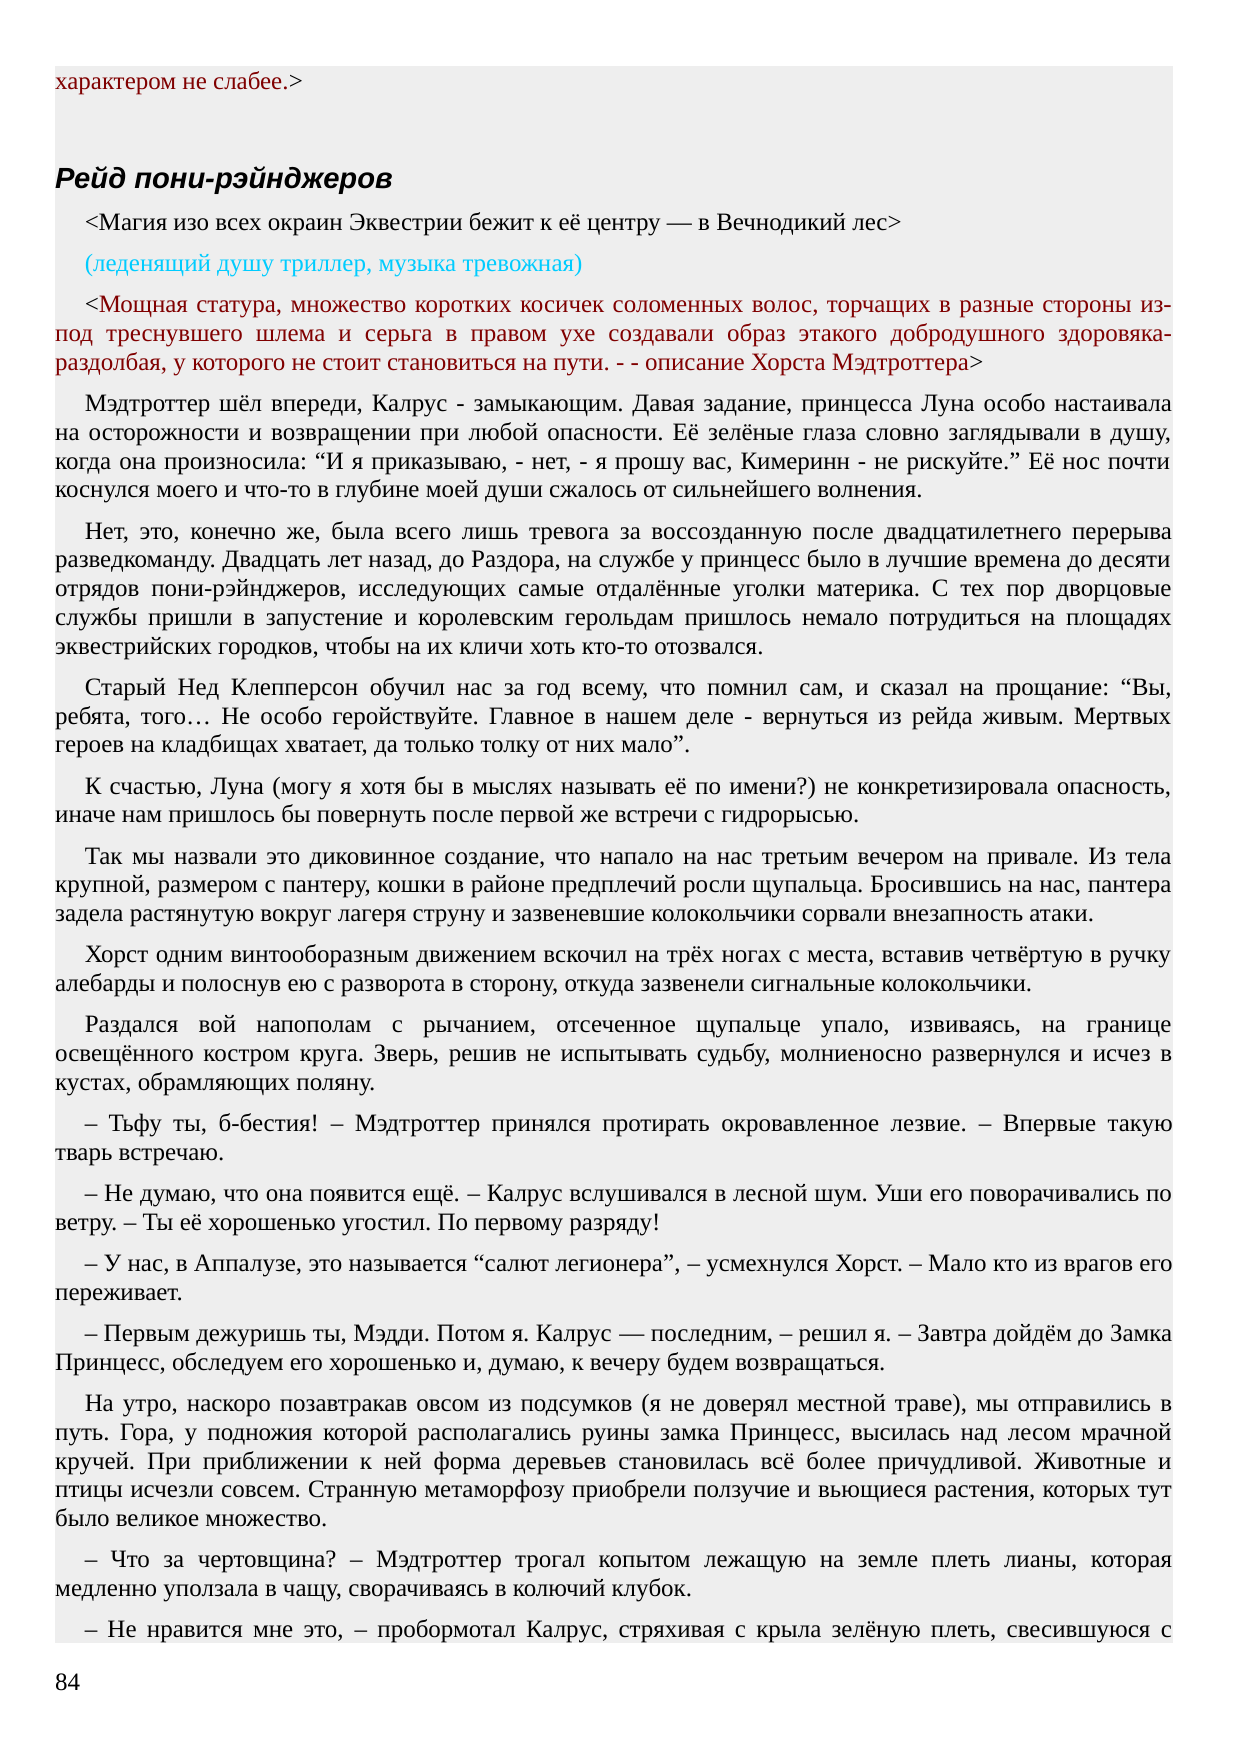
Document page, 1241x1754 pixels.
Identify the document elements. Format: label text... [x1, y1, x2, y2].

text Мэдтроттер шёл впереди, Калрус - замыкающим. Давая задание, принцесса Луна особо настаивала на осторожности и возвращении при любой опасности. Её зелёные глаза словно заглядывали в душу, когда она произносила: “И я приказываю, - нет, - я прошу вас, Кимеринн - не рискуйте.” Её нос почти коснулся моего и что-то в глубине моей души сжалось от сильнейшего волнения. [55, 388, 1173, 503]
text <Магия изо всех окраин Эквестрии бежит к её центру — в Вечнодикий лес> [55, 207, 1173, 236]
text Хорст одним винтооборазным движением вскочил на трёх ногах с места, вставив четвёртую в ручку алебарды и полоснув ею с разворота в сторону, откуда зазвенели сигнальные колокольчики. [55, 939, 1173, 997]
text характером не слабее.> [55, 66, 1173, 95]
text – Что за чертовщина? – Мэдтроттер трогал копытом лежащую на земле плеть лианы, которая медленно уползала в чащу, сворачиваясь в колючий клубок. [55, 1544, 1173, 1602]
subtitle Рейд пони-рэйнджеров [55, 161, 1173, 194]
text – Тьфу ты, б-бестия! – Мэдтроттер принялся протирать окровавленное лезвие. – Впервые такую тварь встречаю. [55, 1108, 1173, 1166]
text Раздался вой напополам с рычанием, отсеченное щупальце упало, извиваясь, на границе освещённого костром круга. Зверь, решив не испытывать судьбу, молниеносно развернулся и исчез в кустах, обрамляющих поляну. [55, 1009, 1173, 1096]
text Старый Нед Клепперсон обучил нас за год всему, что помнил сам, и сказал на прощание: “Вы, ребята, того… Не особо геройствуйте. Главное в нашем деле - вернуться из рейда живым. Мертвых героев на кладбищах хватает, да только толку от них мало”. [55, 672, 1173, 758]
text – Не думаю, что она появится ещё. – Калрус вслушивался в лесной шум. Уши его поворачивались по ветру. – Ты её хорошенько угостил. По первому разряду! [55, 1178, 1173, 1236]
text – Первым дежуришь ты, Мэдди. Потом я. Калрус — последним, – решил я. – Завтра дойдём до Замка Принцесс, обследуем его хорошенько и, думаю, к вечеру будем возвращаться. [55, 1318, 1173, 1376]
text Нет, это, конечно же, была всего лишь тревога за воссозданную после двадцатилетнего перерыва разведкоманду. Двадцать лет назад, до Раздора, на службе у принцесс было в лучшие времена до десяти отрядов пони-рэйнджеров, исследующих самые отдалённые уголки материка. С тех пор дворцовые службы пришли в запустение и королевским герольдам пришлось немало потрудиться на площадях эквестрийских городков, чтобы на их кличи хоть кто-то отозвался. [55, 516, 1173, 659]
text (леденящий душу триллер, музыка тревожная) [55, 248, 1173, 277]
text <Мощная статура, множество коротких косичек соломенных волос, торчащих в разные стороны из-под треснувшего шлема и серьга в правом ухе создавали образ этакого добродушного здоровяка-раздолбая, у которого не стоит становиться на пути. - - описание Хорста Мэдтроттера> [55, 289, 1173, 376]
text – Не нравится мне это, – пробормотал Калрус, стряхивая с крыла зелёную плеть, свесившуюся с [55, 1614, 1173, 1643]
text К счастью, Луна (могу я хотя бы в мыслях называть её по имени?) не конкретизировала опасность, иначе нам пришлось бы повернуть после первой же встречи с гидрорысью. [55, 771, 1173, 828]
text Так мы назвали это диковинное создание, что напало на нас третьим вечером на привале. Из тела крупной, размером с пантеру, кошки в районе предплечий росли щупальца. Бросившись на нас, пантера задела растянутую вокруг лагеря струну и зазвеневшие колокольчики сорвали внезапность атаки. [55, 841, 1173, 927]
text – У нас, в Аппалузе, это называется “салют легионера”, – усмехнулся Хорст. – Мало кто из врагов его переживает. [55, 1248, 1173, 1306]
text На утро, наскоро позавтракав овсом из подсумков (я не доверял местной траве), мы отправились в путь. Гора, у подножия которой располагались руины замка Принцесс, высилась над лесом мрачной кручей. При приближении к ней форма деревьев становилась всё более причудливой. Животные и птицы исчезли совсем. Странную метаморфозу приобрели ползучие и вьющиеся растения, которых тут было великое множество. [55, 1388, 1173, 1532]
